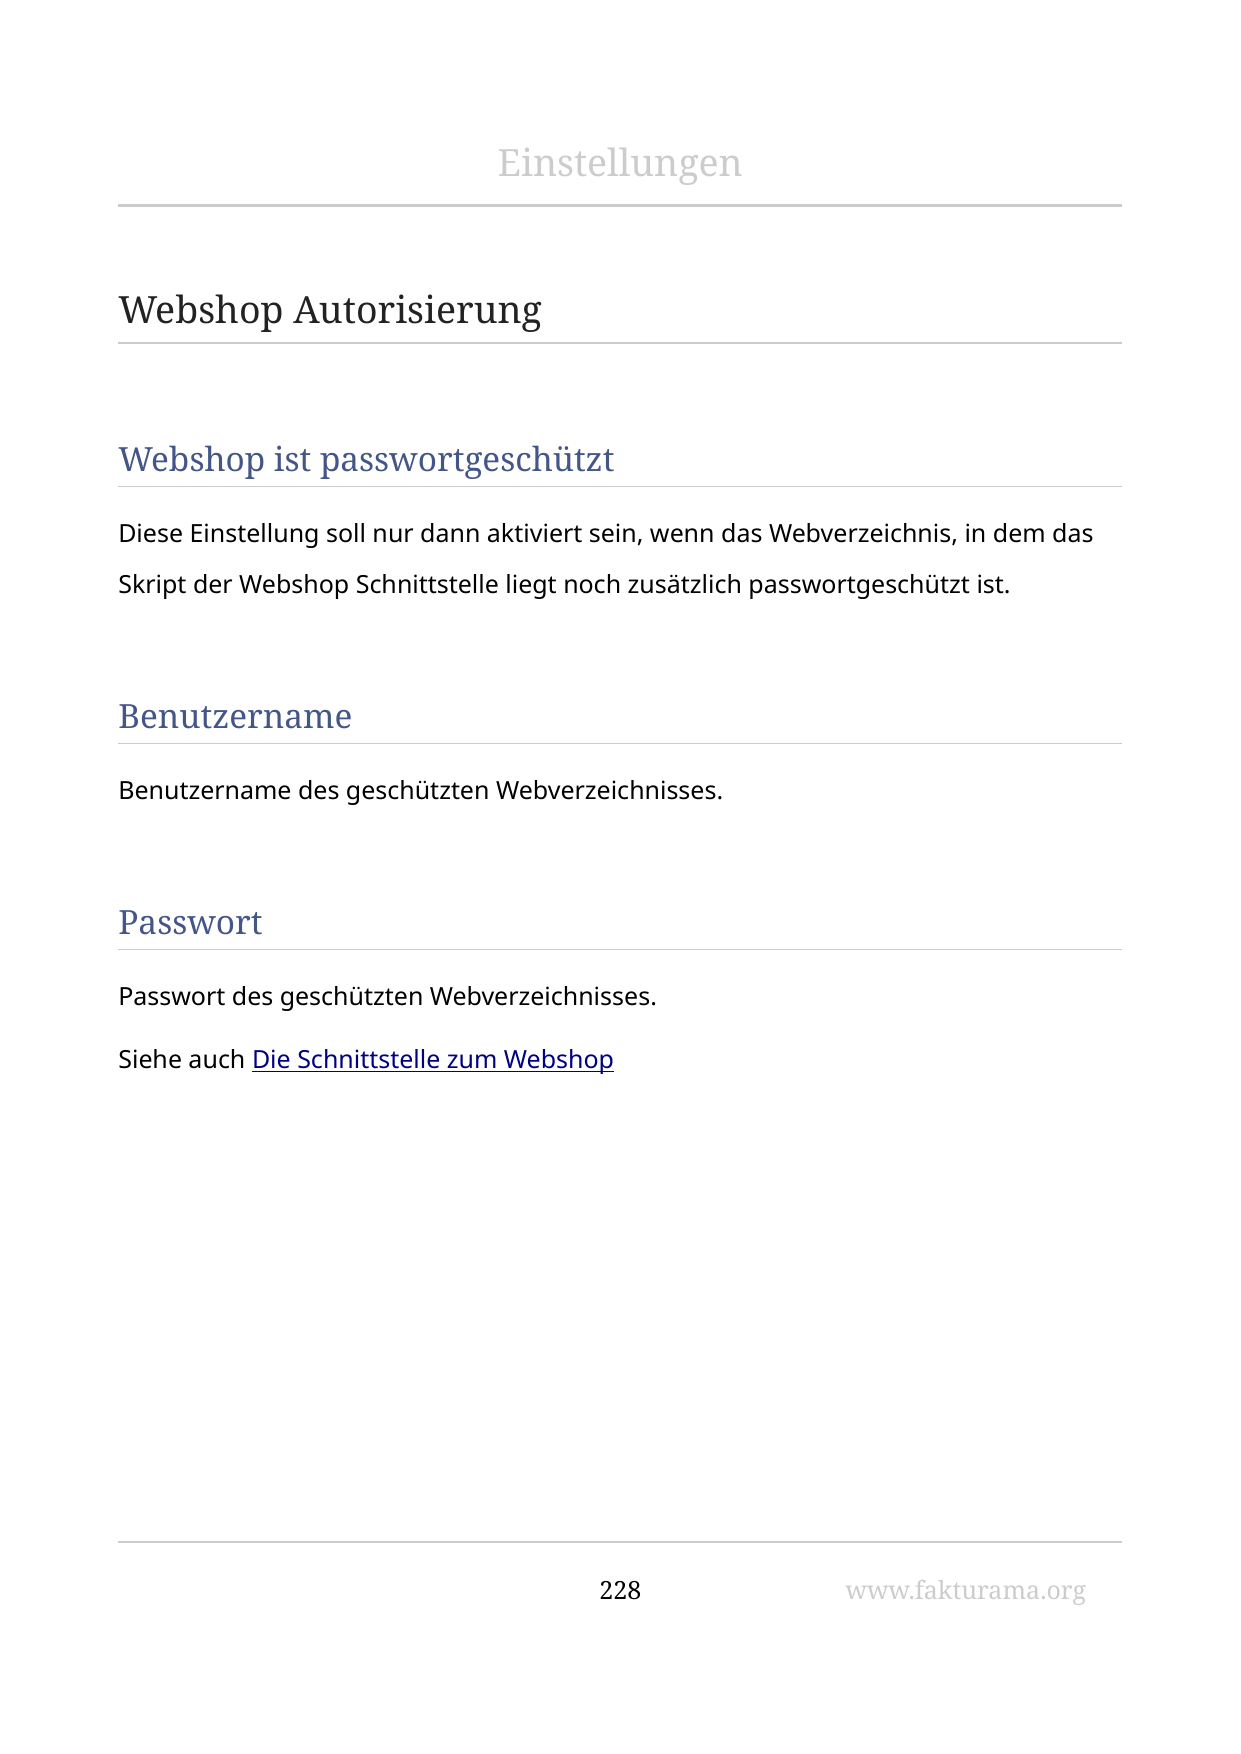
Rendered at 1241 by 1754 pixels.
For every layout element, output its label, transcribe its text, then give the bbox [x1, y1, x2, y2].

text Benutzername des geschützten Webverzeichnisses. [118, 772, 1122, 806]
text Diese Einstellung soll nur dann aktiviert sein, wenn das Webverzeichnis, in dem das Skript der Webshop Schnittstelle liegt noch zusätzlich passwortgeschützt ist. [118, 516, 1122, 601]
subtitle Benutzername [118, 693, 1122, 743]
text Siehe auch Die Schnittstelle zum Webshop [118, 1042, 1122, 1076]
subtitle Passwort [118, 898, 1122, 949]
text Passwort des geschützten Webverzeichnisses. [118, 978, 1122, 1012]
subtitle Webshop ist passwortgeschützt [118, 436, 1122, 486]
subtitle Webshop Autorisierung [118, 283, 1122, 342]
